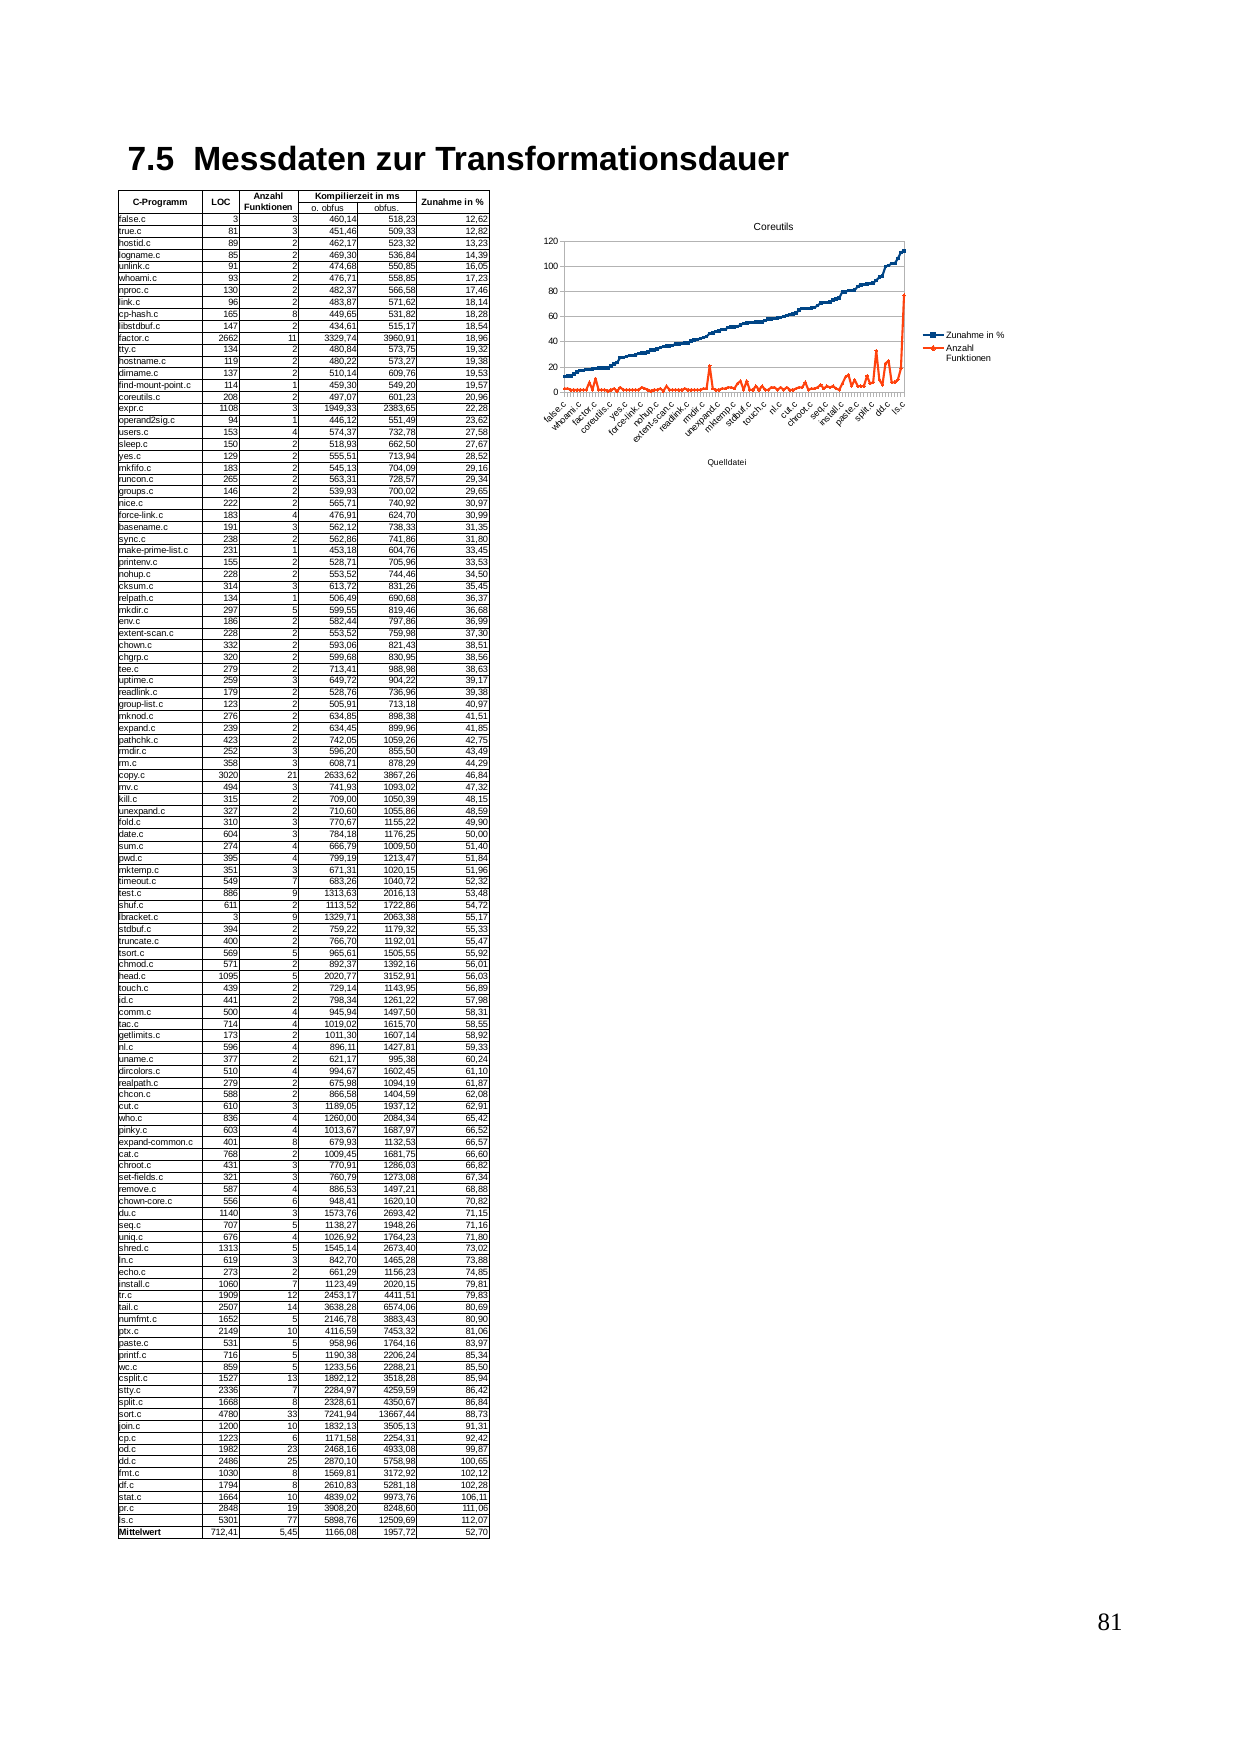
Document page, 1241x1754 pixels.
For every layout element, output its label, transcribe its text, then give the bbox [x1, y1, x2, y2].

subtitle Messdaten zur Transformationsdauer [118, 139, 1122, 178]
